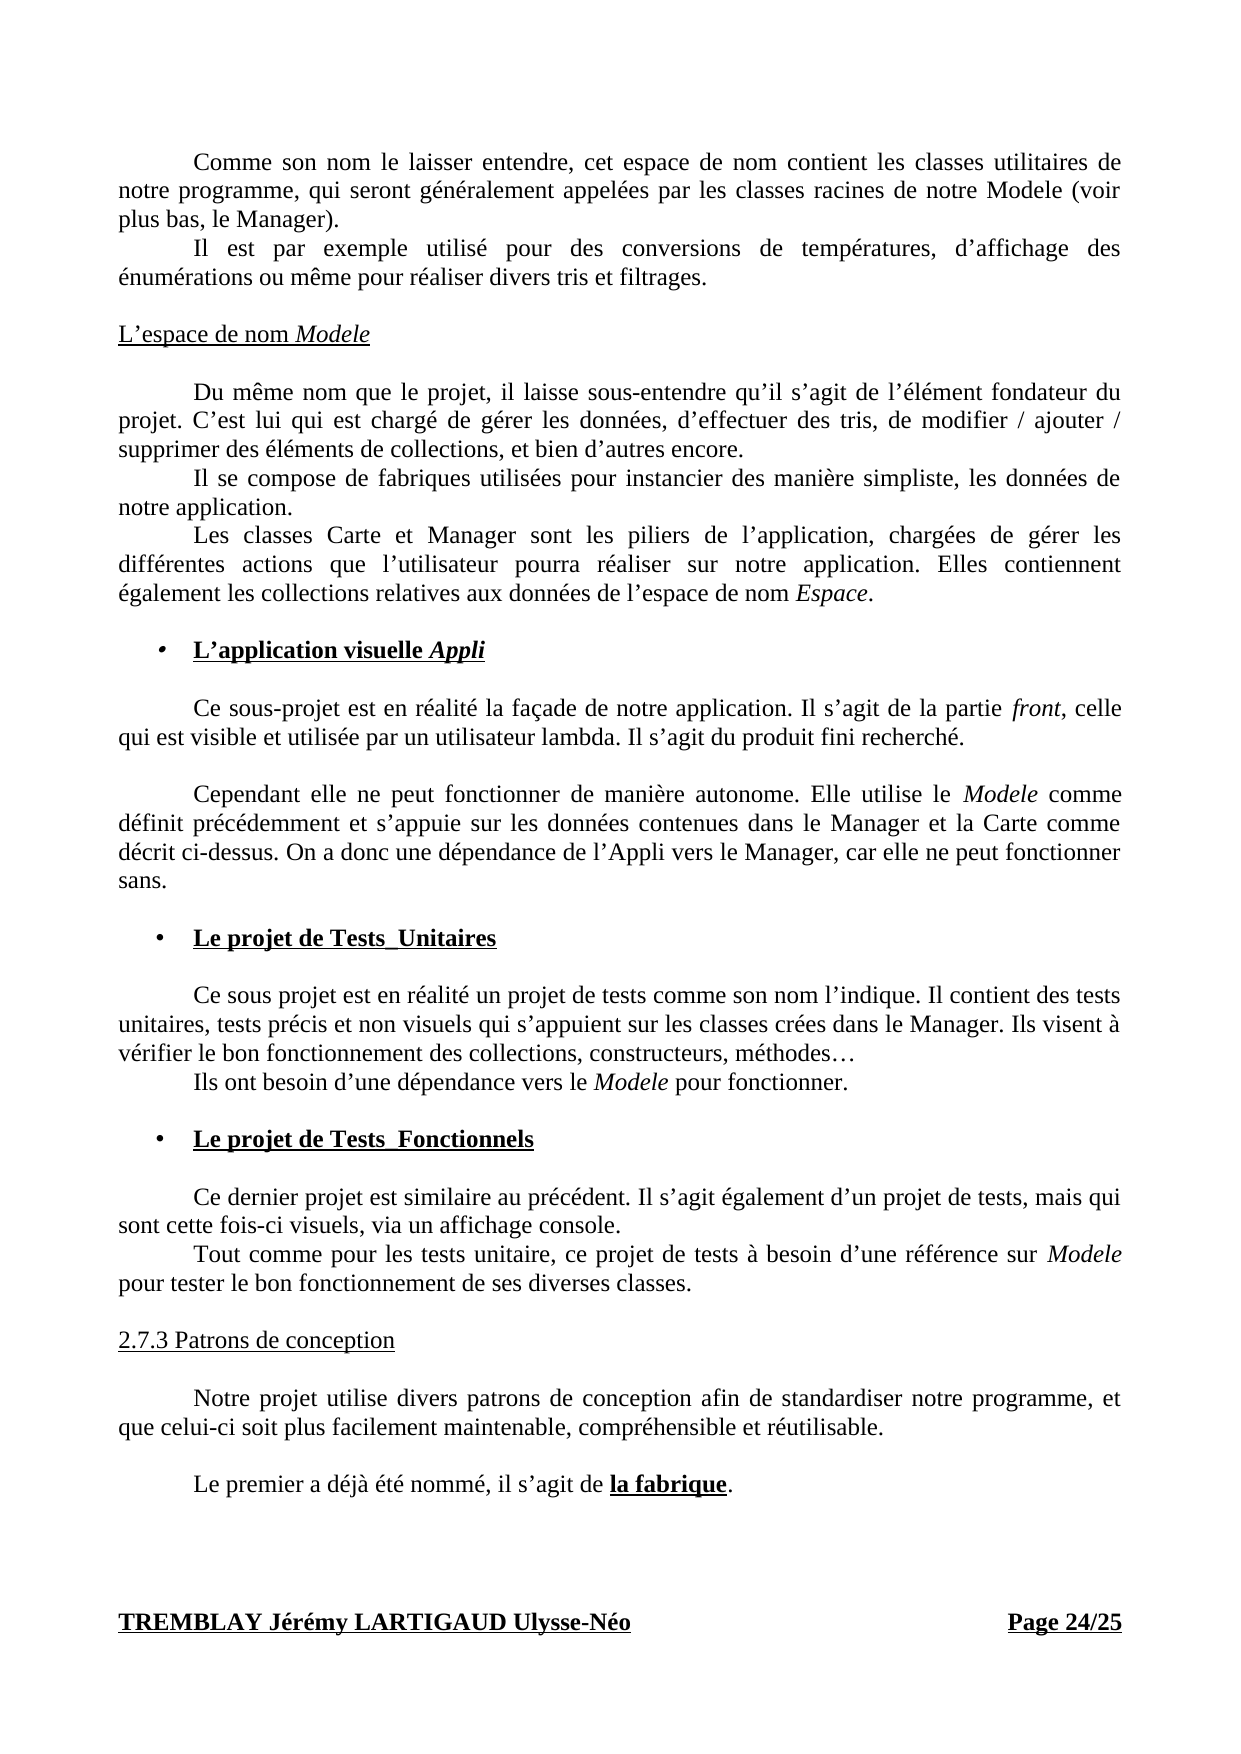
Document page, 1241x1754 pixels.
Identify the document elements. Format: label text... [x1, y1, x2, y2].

text Il se compose de fabriques utilisées pour instancier des manière simpliste, les données de notre application. [118, 463, 1122, 521]
list Le projet de Tests_Unitaires [156, 923, 1122, 952]
text L’espace de nom Modele [118, 319, 1122, 348]
text Comme son nom le laisser entendre, cet espace de nom contient les classes utilitaires de notre programme, qui seront généralement appelées par les classes racines de notre Modele (voir plus bas, le Manager). [118, 147, 1122, 233]
text Ce dernier projet est similaire au précédent. Il s’agit également d’un projet de tests, mais qui sont cette fois-ci visuels, via un affichage console. [118, 1182, 1122, 1239]
list L’application visuelle Appli [156, 636, 1122, 664]
list Le projet de Tests_Fonctionnels [156, 1124, 1122, 1153]
text Notre projet utilise divers patrons de conception afin de standardiser notre programme, et que celui-ci soit plus facilement maintenable, compréhensible et réutilisable. [118, 1383, 1122, 1441]
text Ce sous-projet est en réalité la façade de notre application. Il s’agit de la partie front, celle qui est visible et utilisée par un utilisateur lambda. Il s’agit du produit fini recherché. [118, 693, 1122, 751]
text 2.7.3 Patrons de conception [118, 1326, 1122, 1354]
text Il est par exemple utilisé pour des conversions de températures, d’affichage des énumérations ou même pour réaliser divers tris et filtrages. [118, 233, 1122, 291]
text Tout comme pour les tests unitaire, ce projet de tests à besoin d’une référence sur Modele pour tester le bon fonctionnement de ses diverses classes. [118, 1239, 1122, 1297]
text Ils ont besoin d’une dépendance vers le Modele pour fonctionner. [118, 1067, 1122, 1096]
text Ce sous projet est en réalité un projet de tests comme son nom l’indique. Il contient des tests unitaires, tests précis et non visuels qui s’appuient sur les classes crées dans le Manager. Ils visent à vérifier le bon fonctionnement des collections, constructeurs, méthodes… [118, 981, 1122, 1067]
text Du même nom que le projet, il laisse sous-entendre qu’il s’agit de l’élément fondateur du projet. C’est lui qui est chargé de gérer les données, d’effectuer des tris, de modifier / ajouter / supprimer des éléments de collections, et bien d’autres encore. [118, 377, 1122, 463]
text Les classes Carte et Manager sont les piliers de l’application, chargées de gérer les différentes actions que l’utilisateur pourra réaliser sur notre application. Elles contiennent également les collections relatives aux données de l’espace de nom Espace. [118, 521, 1122, 607]
text Cependant elle ne peut fonctionner de manière autonome. Elle utilise le Modele comme définit précédemment et s’appuie sur les données contenues dans le Manager et la Carte comme décrit ci-dessus. On a donc une dépendance de l’Appli vers le Manager, car elle ne peut fonctionner sans. [118, 779, 1122, 894]
text Le premier a déjà été nommé, il s’agit de la fabrique. [118, 1469, 1122, 1498]
